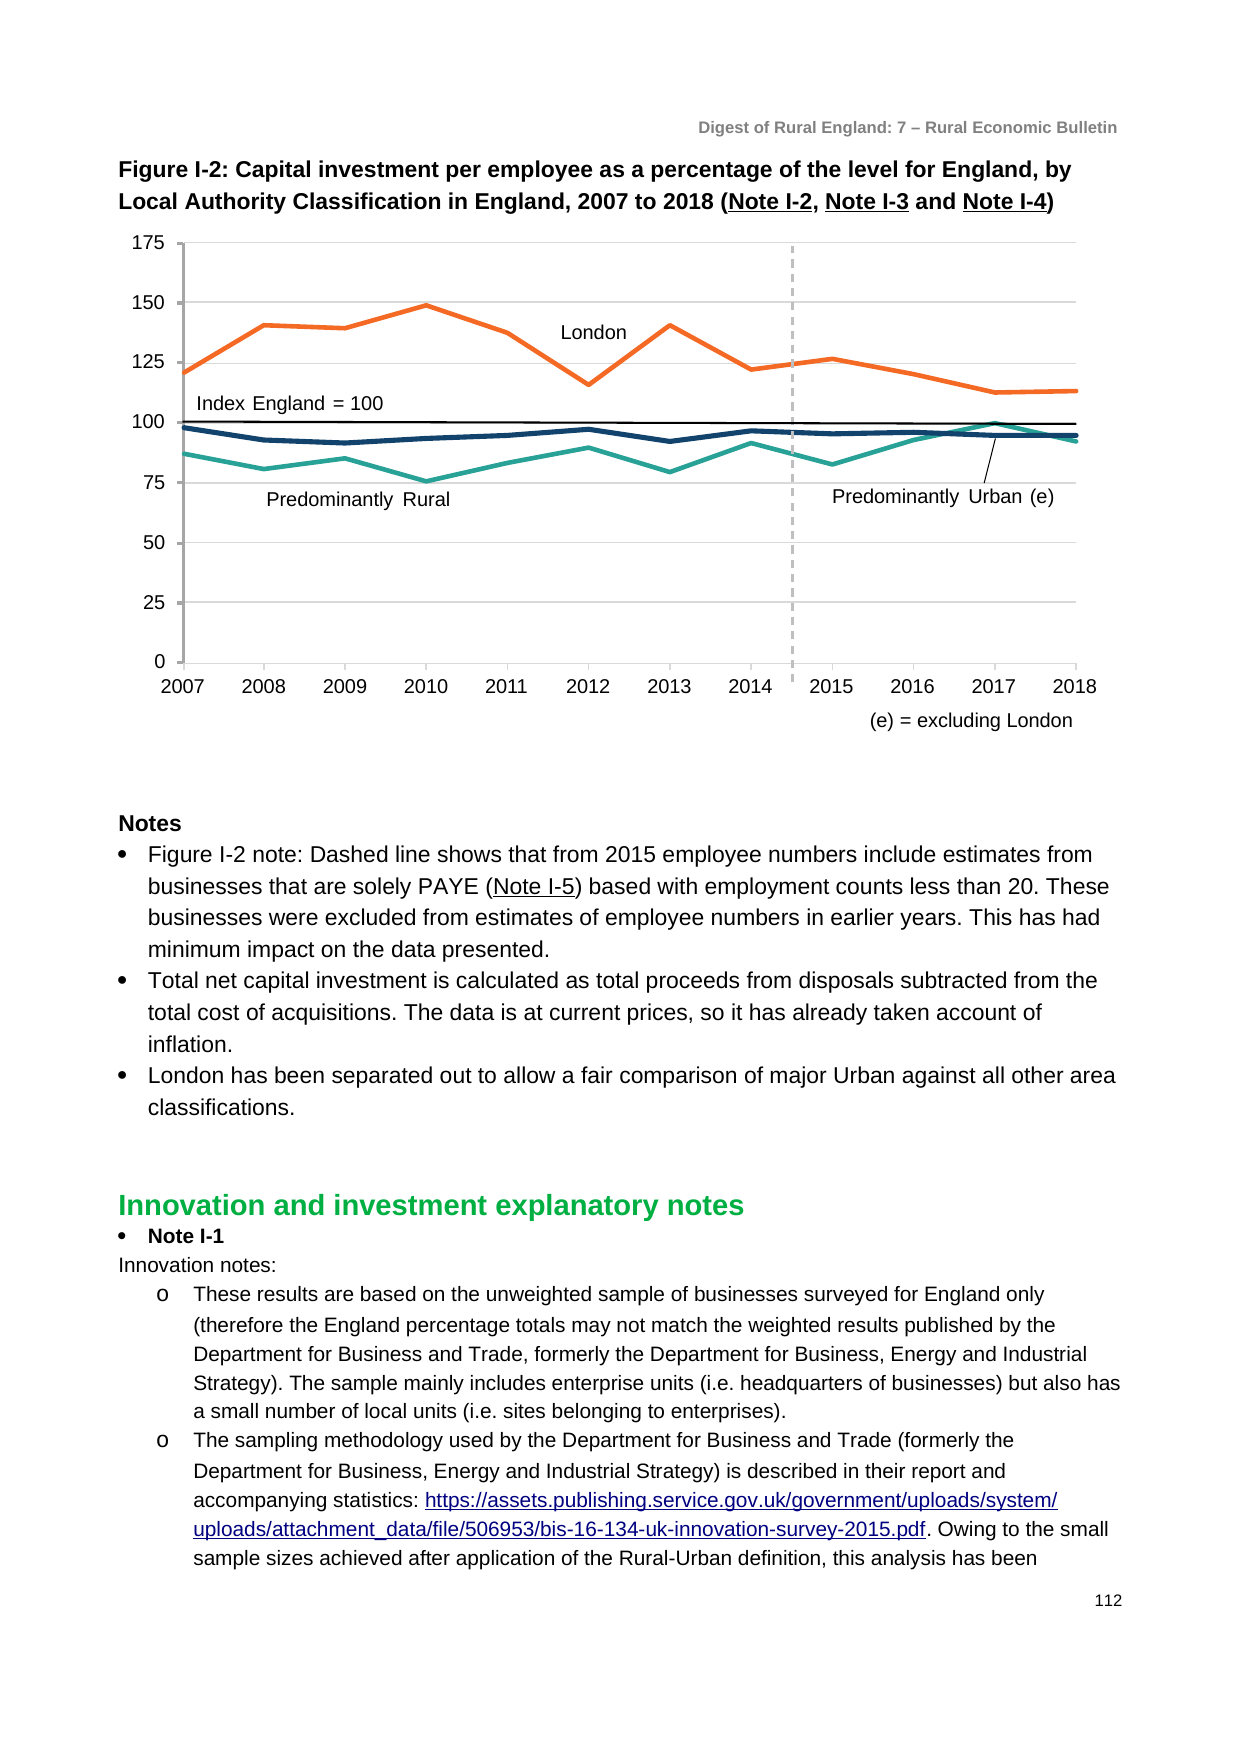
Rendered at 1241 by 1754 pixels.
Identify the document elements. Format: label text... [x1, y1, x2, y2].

text Figure I‑2: Capital investment per employee as a percentage of the level for England, by Local Authority Classification in England, 2007 to 2018 (Note I-2, Note I-3 and Note I-4) [118, 156, 1122, 214]
subtitle Innovation and investment explanatory notes [118, 1188, 1122, 1222]
list The sampling methodology used by the Department for Business and Trade (formerly the Department for Business, Energy and Industrial Strategy) is described in their report and accompanying statistics: https://assets.publishing.service.gov.uk/government/uploads/system/uploads/attachment_data/file/506953/bis-16-134-uk-innovation-survey-2015.pdf. Owing to the small sample sizes achieved after application of the Rural-Urban definition, this analysis has been [156, 1428, 1122, 1569]
text Notes [118, 810, 1122, 836]
list Note I-1 [118, 1224, 1122, 1248]
list London has been separated out to allow a fair comparison of major Urban against all other area classifications. [118, 1062, 1122, 1120]
list Total net capital investment is calculated as total proceeds from disposals subtracted from the total cost of acquisitions. The data is at current prices, so it has already taken account of inflation. [118, 967, 1122, 1057]
text Innovation notes: [118, 1253, 1122, 1277]
list These results are based on the unweighted sample of businesses surveyed for England only (therefore the England percentage totals may not match the weighted results published by the Department for Business and Trade, formerly the Department for Business, Energy and Industrial Strategy). The sample mainly includes enterprise units (i.e. headquarters of businesses) but also has a small number of local units (i.e. sites belonging to enterprises). [156, 1282, 1122, 1423]
list Figure I‑2 note: Dashed line shows that from 2015 employee numbers include estimates from businesses that are solely PAYE (Note I-5) based with employment counts less than 20. These businesses were excluded from estimates of employee numbers in earlier years. This has had minimum impact on the data presented. [118, 841, 1122, 962]
